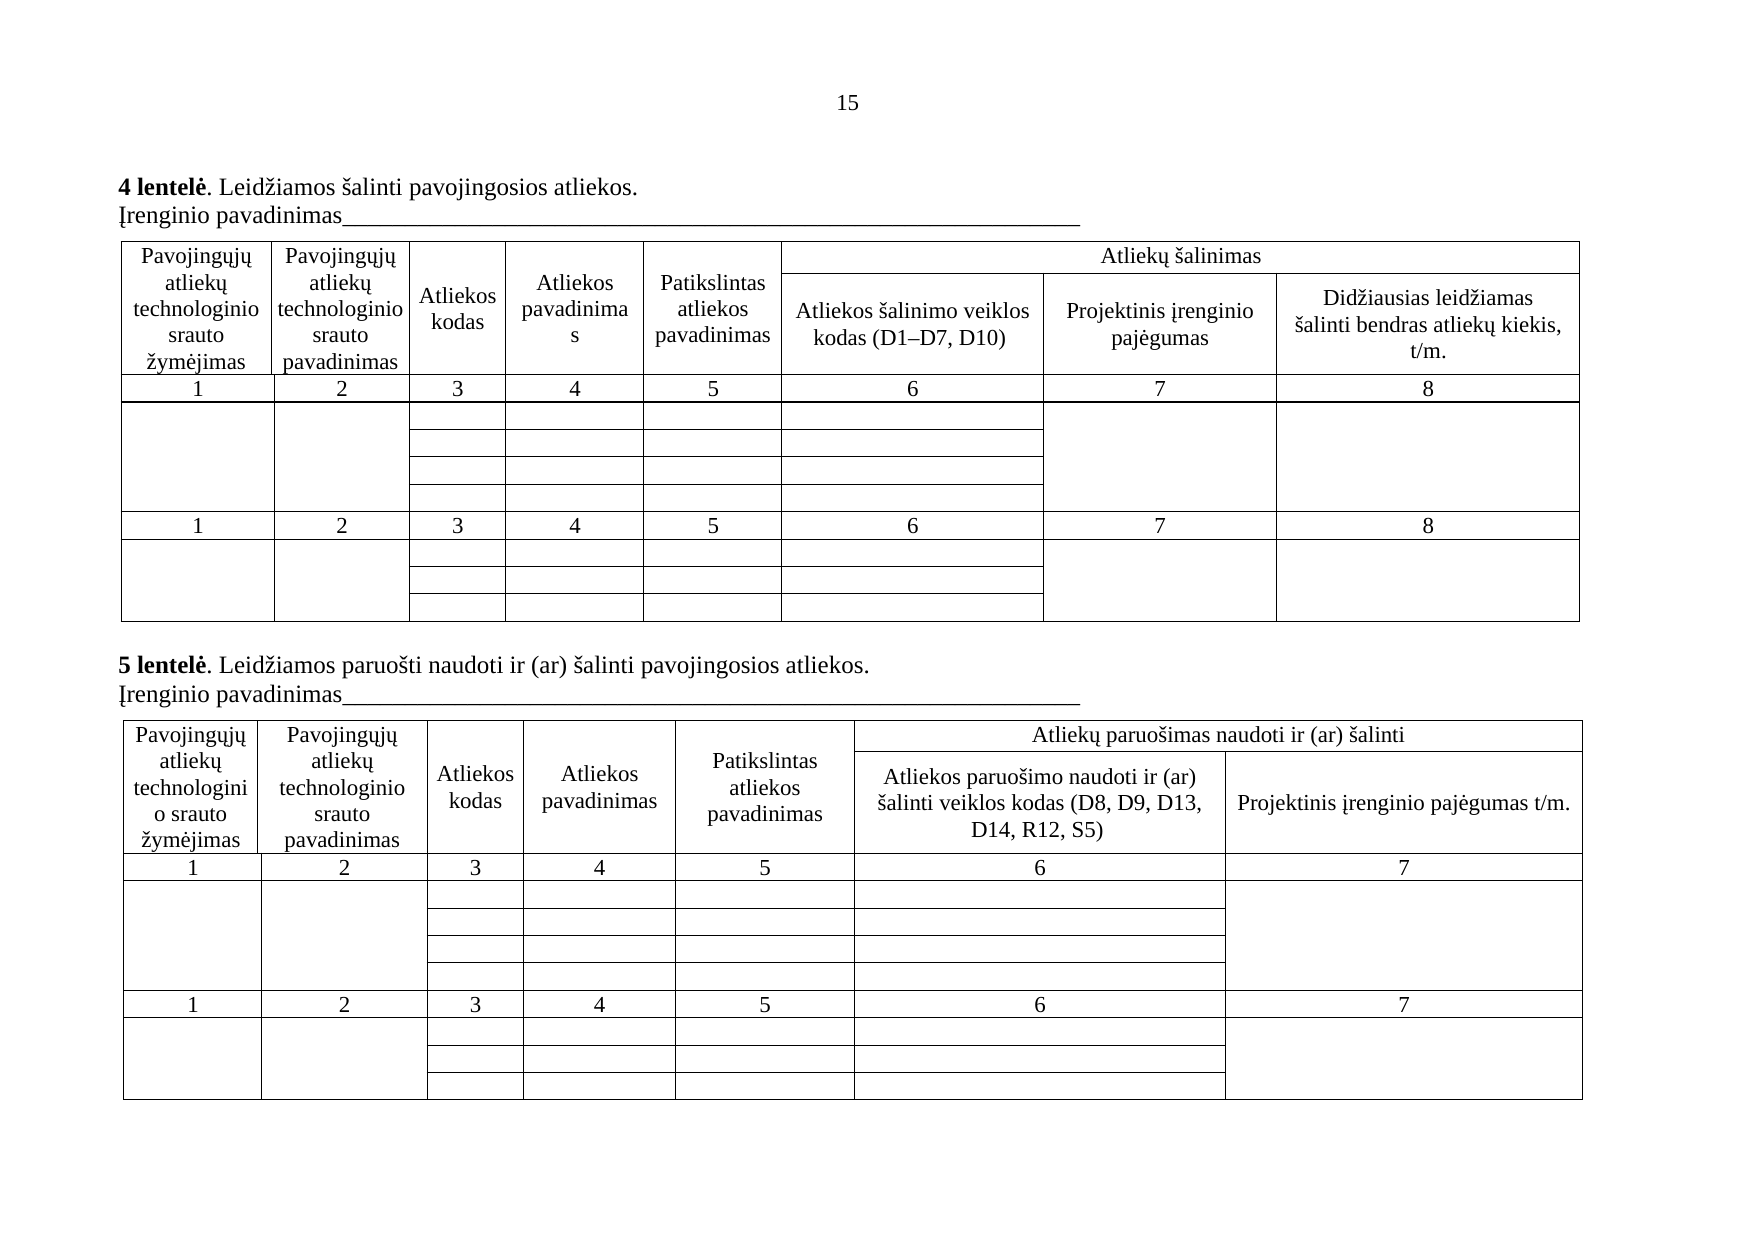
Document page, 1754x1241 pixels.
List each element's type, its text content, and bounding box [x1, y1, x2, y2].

table_cell [644, 485, 781, 511]
table_cell 3 [410, 375, 505, 401]
table_cell [855, 1073, 1225, 1099]
table_cell 7 [1044, 375, 1276, 401]
table_header Patikslintas atliekos pavadinimas [644, 242, 781, 374]
table_cell [644, 567, 781, 593]
table_cell 7 [1044, 512, 1276, 538]
table_cell [410, 540, 505, 566]
table_cell 7 [1226, 854, 1582, 880]
table_cell 2 [262, 854, 427, 880]
table_cell Projektinis įrenginio pajėgumas [1044, 274, 1276, 374]
table_header Pavojingųjų atliekų technologinio srauto pavadinimas [272, 242, 409, 374]
table_cell [410, 594, 505, 621]
table_cell [676, 936, 854, 962]
table_cell [782, 567, 1043, 593]
table_cell [410, 485, 505, 511]
table_cell [428, 881, 523, 907]
table_cell [410, 403, 505, 429]
table_cell [782, 540, 1043, 566]
table_cell 6 [855, 991, 1225, 1017]
table_cell [524, 1046, 675, 1072]
table_cell [782, 403, 1043, 429]
table_header Atliekų paruošimas naudoti ir (ar) šalinti [855, 721, 1582, 751]
table_cell 2 [262, 991, 427, 1017]
table_cell 5 [644, 512, 781, 538]
table_cell [782, 457, 1043, 484]
table_header Atliekos pavadinimas [524, 721, 675, 853]
table_cell [1044, 540, 1276, 621]
table_cell [1277, 540, 1579, 621]
table_cell 4 [506, 512, 643, 538]
table_cell 6 [782, 375, 1043, 401]
table_cell [855, 963, 1225, 990]
table_cell [428, 1018, 523, 1044]
table_cell 1 [122, 375, 274, 401]
text Įrenginio pavadinimas [118, 201, 1577, 229]
text 4 lentelė. Leidžiamos šalinti pavojingosios atliekos. [118, 172, 1577, 201]
table_cell [275, 540, 409, 621]
table_cell [122, 403, 274, 511]
table_cell 5 [644, 375, 781, 401]
table_cell 1 [122, 512, 274, 538]
table_cell [506, 594, 643, 621]
table_cell 1 [124, 854, 261, 880]
table_cell [676, 909, 854, 935]
table_cell 2 [275, 375, 409, 401]
table_cell [275, 403, 409, 511]
table_cell 2 [275, 512, 409, 538]
table_cell [782, 430, 1043, 456]
table_cell [262, 1018, 427, 1099]
table_cell 4 [524, 991, 675, 1017]
table_cell [644, 430, 781, 456]
table_cell [524, 1018, 675, 1044]
table_cell [524, 936, 675, 962]
table_cell [506, 485, 643, 511]
table_cell [676, 1018, 854, 1044]
table_header Pavojingųjų atliekų technologinio srauto žymėjimas [122, 242, 271, 374]
table_cell [524, 1073, 675, 1099]
table_cell [644, 457, 781, 484]
table_cell [428, 909, 523, 935]
table_cell [506, 403, 643, 429]
table_cell Atliekos šalinimo veiklos kodas (D1–D7, D10) [782, 274, 1043, 374]
table_cell 3 [428, 854, 523, 880]
table_cell [122, 540, 274, 621]
table_cell [410, 430, 505, 456]
table_cell 5 [676, 991, 854, 1017]
table_cell [506, 540, 643, 566]
table_cell [676, 1046, 854, 1072]
table_cell [855, 1046, 1225, 1072]
table_cell [676, 963, 854, 990]
table_cell Projektinis įrenginio pajėgumas t/m. [1226, 752, 1582, 853]
table_cell [124, 1018, 261, 1099]
table_cell [855, 881, 1225, 907]
table_cell Didžiausias leidžiamas šalinti bendras atliekų kiekis, t/m. [1277, 274, 1579, 374]
table_cell [676, 1073, 854, 1099]
table_cell [124, 881, 261, 990]
table_cell [1226, 1018, 1582, 1099]
table_header Atliekos kodas [428, 721, 523, 853]
table_cell [644, 594, 781, 621]
table_cell [410, 567, 505, 593]
table_cell [524, 909, 675, 935]
table_cell [262, 881, 427, 990]
table_cell [410, 457, 505, 484]
table_cell [506, 430, 643, 456]
table_header Pavojingųjų atliekų technologinio srauto pavadinimas [258, 721, 427, 853]
table_cell [855, 1018, 1225, 1044]
table_header Atliekos pavadinimas [506, 242, 643, 374]
table_header Patikslintas atliekos pavadinimas [676, 721, 854, 853]
table_cell [644, 540, 781, 566]
table_cell Atliekos paruošimo naudoti ir (ar) šalinti veiklos kodas (D8, D9, D13, D14, R12, S5) [855, 752, 1225, 853]
table_cell 8 [1277, 375, 1579, 401]
table_cell [506, 457, 643, 484]
table_header Atliekos kodas [410, 242, 505, 374]
table_cell [524, 963, 675, 990]
table_cell 1 [124, 991, 261, 1017]
table_cell [1277, 403, 1579, 511]
table_cell [676, 881, 854, 907]
text 5 lentelė. Leidžiamos paruošti naudoti ir (ar) šalinti pavojingosios atliekos. [118, 650, 1577, 679]
table_cell [782, 594, 1043, 621]
table_cell 3 [410, 512, 505, 538]
table_cell 3 [428, 991, 523, 1017]
table_cell [428, 963, 523, 990]
table_cell [428, 936, 523, 962]
table_cell 8 [1277, 512, 1579, 538]
table_cell 4 [506, 375, 643, 401]
table_cell [428, 1046, 523, 1072]
table_cell 5 [676, 854, 854, 880]
table_cell 6 [782, 512, 1043, 538]
table_cell [855, 909, 1225, 935]
table_cell 4 [524, 854, 675, 880]
table_cell [782, 485, 1043, 511]
table_cell [855, 936, 1225, 962]
table_cell [428, 1073, 523, 1099]
table_cell [524, 881, 675, 907]
table_cell 7 [1226, 991, 1582, 1017]
table_cell 6 [855, 854, 1225, 880]
table_header Atliekų šalinimas [782, 242, 1579, 272]
table_cell [644, 403, 781, 429]
text Įrenginio pavadinimas [118, 679, 1577, 708]
table_cell [1226, 881, 1582, 990]
table_cell [506, 567, 643, 593]
table_header Pavojingųjų atliekų technologinio srauto žymėjimas [124, 721, 257, 853]
table_cell [1044, 403, 1276, 511]
